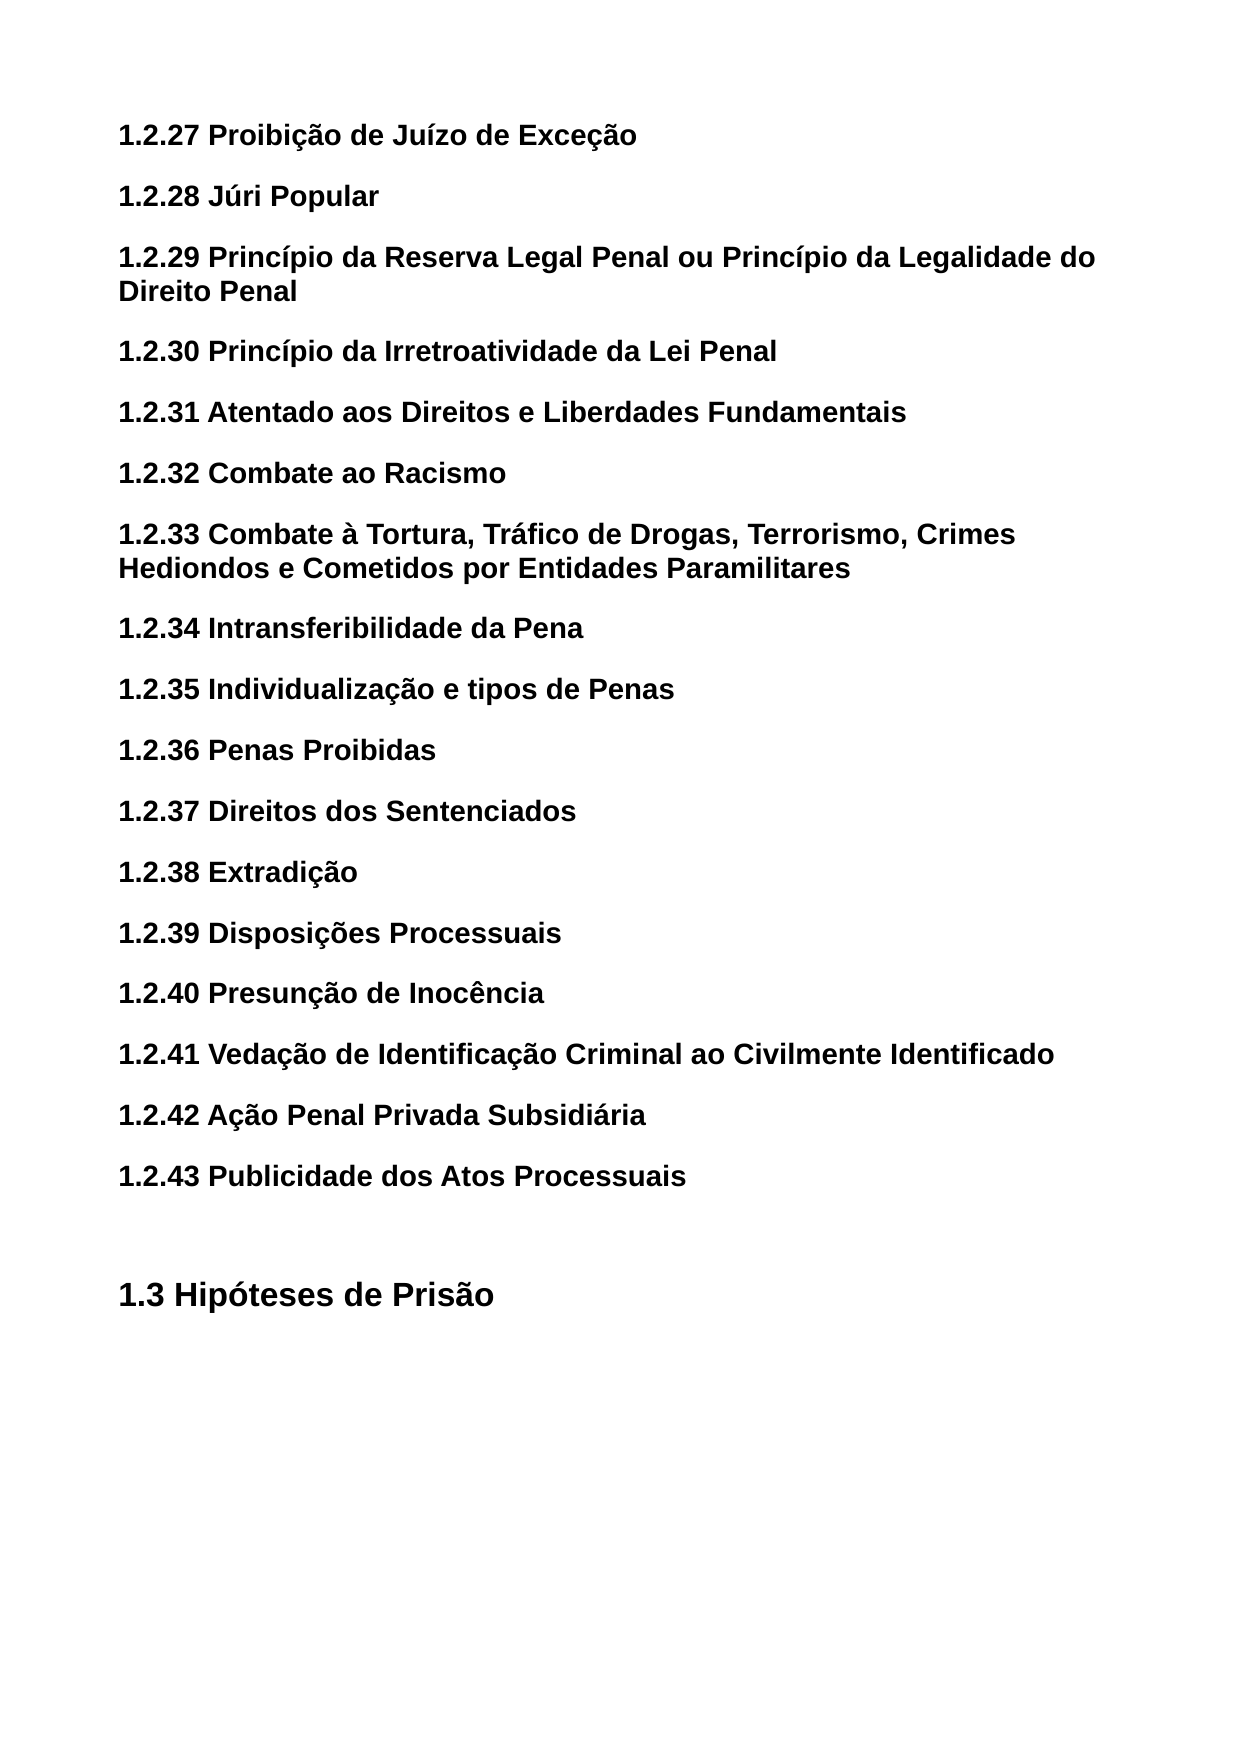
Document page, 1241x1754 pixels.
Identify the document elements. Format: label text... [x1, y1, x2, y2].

subtitle 1.2.43 Publicidade dos Atos Processuais [118, 1159, 1122, 1193]
subtitle 1.2.34 Intransferibilidade da Pena [118, 611, 1122, 645]
subtitle 1.2.36 Penas Proibidas [118, 733, 1122, 767]
subtitle 1.2.28 Júri Popular [118, 179, 1122, 213]
subtitle 1.2.31 Atentado aos Direitos e Liberdades Fundamentais [118, 395, 1122, 429]
subtitle 1.2.37 Direitos dos Sentenciados [118, 794, 1122, 828]
subtitle 1.2.42 Ação Penal Privada Subsidiária [118, 1098, 1122, 1132]
subtitle 1.2.38 Extradição [118, 855, 1122, 888]
subtitle 1.3 Hipóteses de Prisão [118, 1275, 1122, 1314]
subtitle 1.2.33 Combate à Tortura, Tráfico de Drogas, Terrorismo, Crimes Hediondos e Cometidos por Entidades Paramilitares [118, 517, 1122, 584]
subtitle 1.2.40 Presunção de Inocência [118, 976, 1122, 1010]
subtitle 1.2.39 Disposições Processuais [118, 916, 1122, 949]
subtitle 1.2.30 Princípio da Irretroatividade da Lei Penal [118, 334, 1122, 368]
subtitle 1.2.35 Individualização e tipos de Penas [118, 672, 1122, 706]
subtitle 1.2.29 Princípio da Reserva Legal Penal ou Princípio da Legalidade do Direito Penal [118, 240, 1122, 307]
subtitle 1.2.41 Vedação de Identificação Criminal ao Civilmente Identificado [118, 1037, 1122, 1071]
subtitle 1.2.32 Combate ao Racismo [118, 456, 1122, 490]
subtitle 1.2.27 Proibição de Juízo de Exceção [118, 118, 1122, 152]
